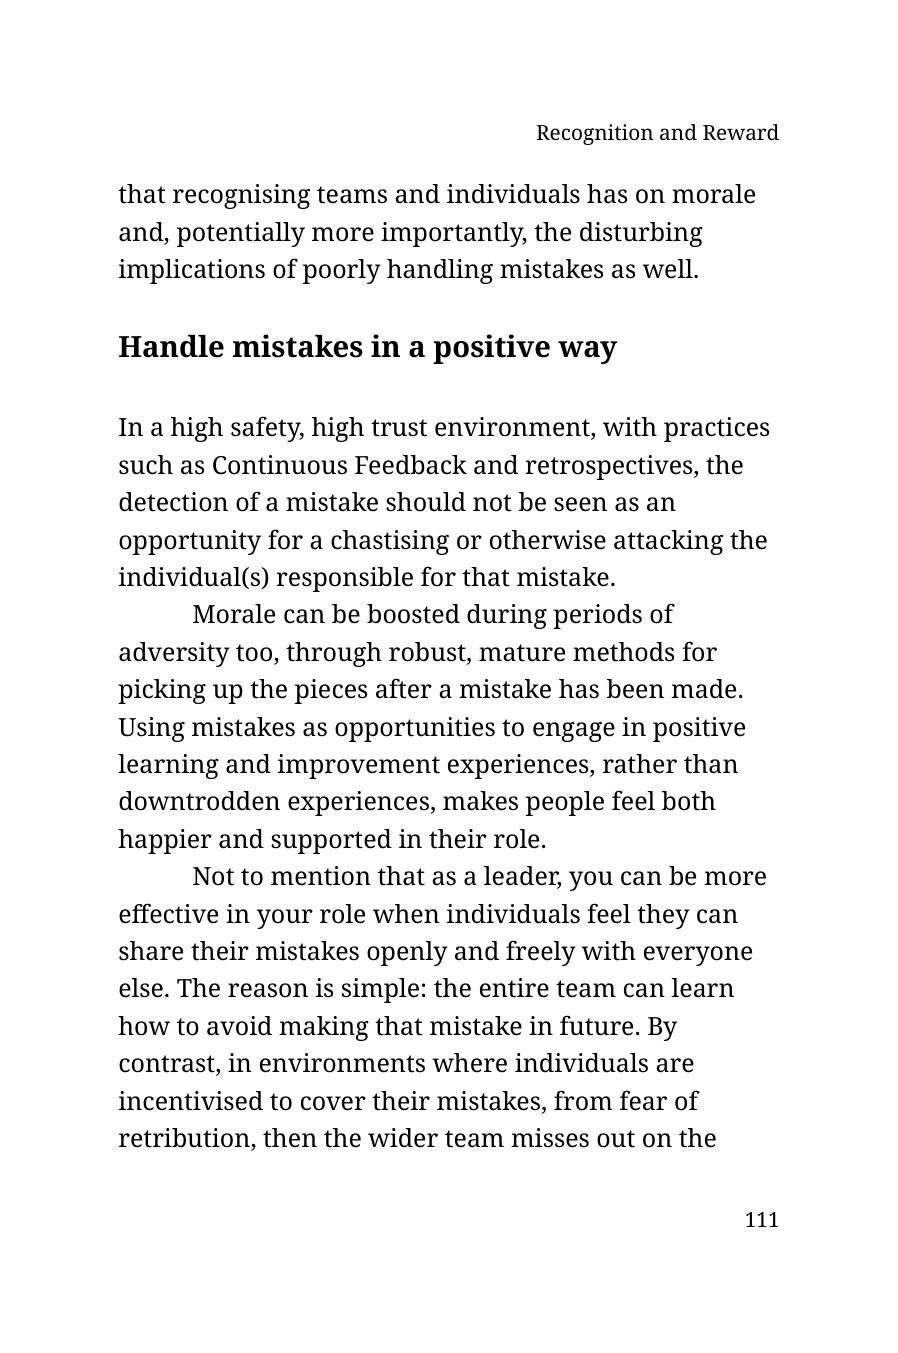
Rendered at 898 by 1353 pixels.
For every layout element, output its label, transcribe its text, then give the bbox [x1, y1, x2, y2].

subtitle Handle mistakes in a positive way [118, 327, 779, 366]
text Not to mention that as a leader, you can be more effective in your role when individuals feel they can share their mistakes openly and freely with everyone else. The reason is simple: the entire team can learn how to avoid making that mistake in future. By contrast, in environments where individuals are incentivised to cover their mistakes, from fear of retribution, then the wider team misses out on the [118, 859, 779, 1155]
text that recognising teams and individuals has on morale and, potentially more importantly, the disturbing implications of poorly handling mistakes as well. [118, 177, 779, 286]
text Morale can be boosted during periods of adversity too, through robust, mature methods for picking up the pieces after a mistake has been made. Using mistakes as opportunities to engage in positive learning and improvement experiences, rather than downtrodden experiences, makes people feel both happier and supported in their role. [118, 597, 779, 856]
text In a high safety, high trust environment, with practices such as Continuous Feedback and retrospectives, the detection of a mistake should not be seen as an opportunity for a chastising or otherwise attacking the individual(s) responsible for that mistake. [118, 410, 779, 594]
